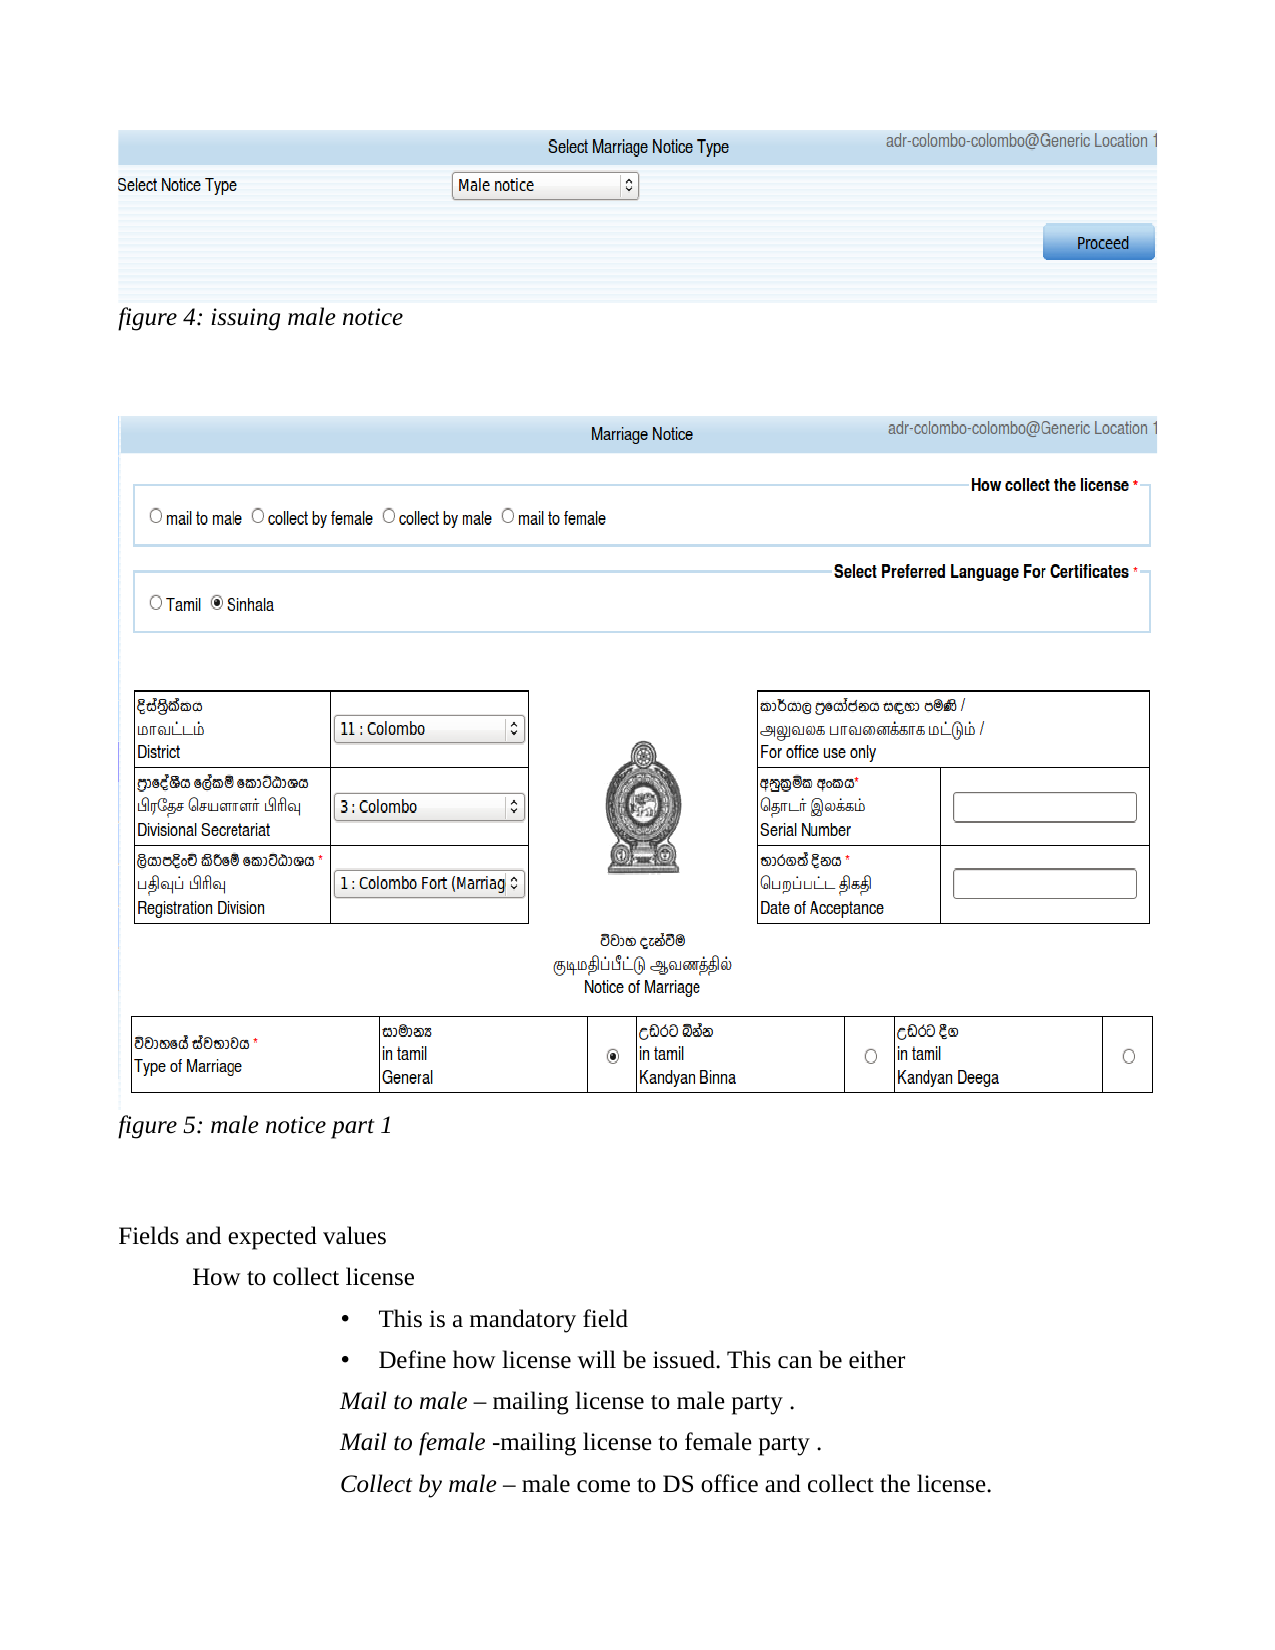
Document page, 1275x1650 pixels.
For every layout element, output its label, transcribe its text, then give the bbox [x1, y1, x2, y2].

text figure 5: male notice part 1 [118, 1110, 1157, 1139]
list Define how license will be issued. This can be either [341, 1345, 1157, 1374]
text Mail to male – mailing license to male party . [118, 1386, 1157, 1415]
picture [118, 130, 1158, 303]
text Collect by male – male come to DS office and collect the license. [118, 1469, 1157, 1497]
text Fields and expected values [118, 1221, 1157, 1250]
text Mail to female -mailing license to female party . [118, 1427, 1157, 1456]
list This is a mandatory field [341, 1304, 1157, 1332]
text How to collect license [118, 1262, 1157, 1291]
text figure 4: issuing male notice [118, 303, 1157, 331]
picture [118, 416, 1158, 1110]
